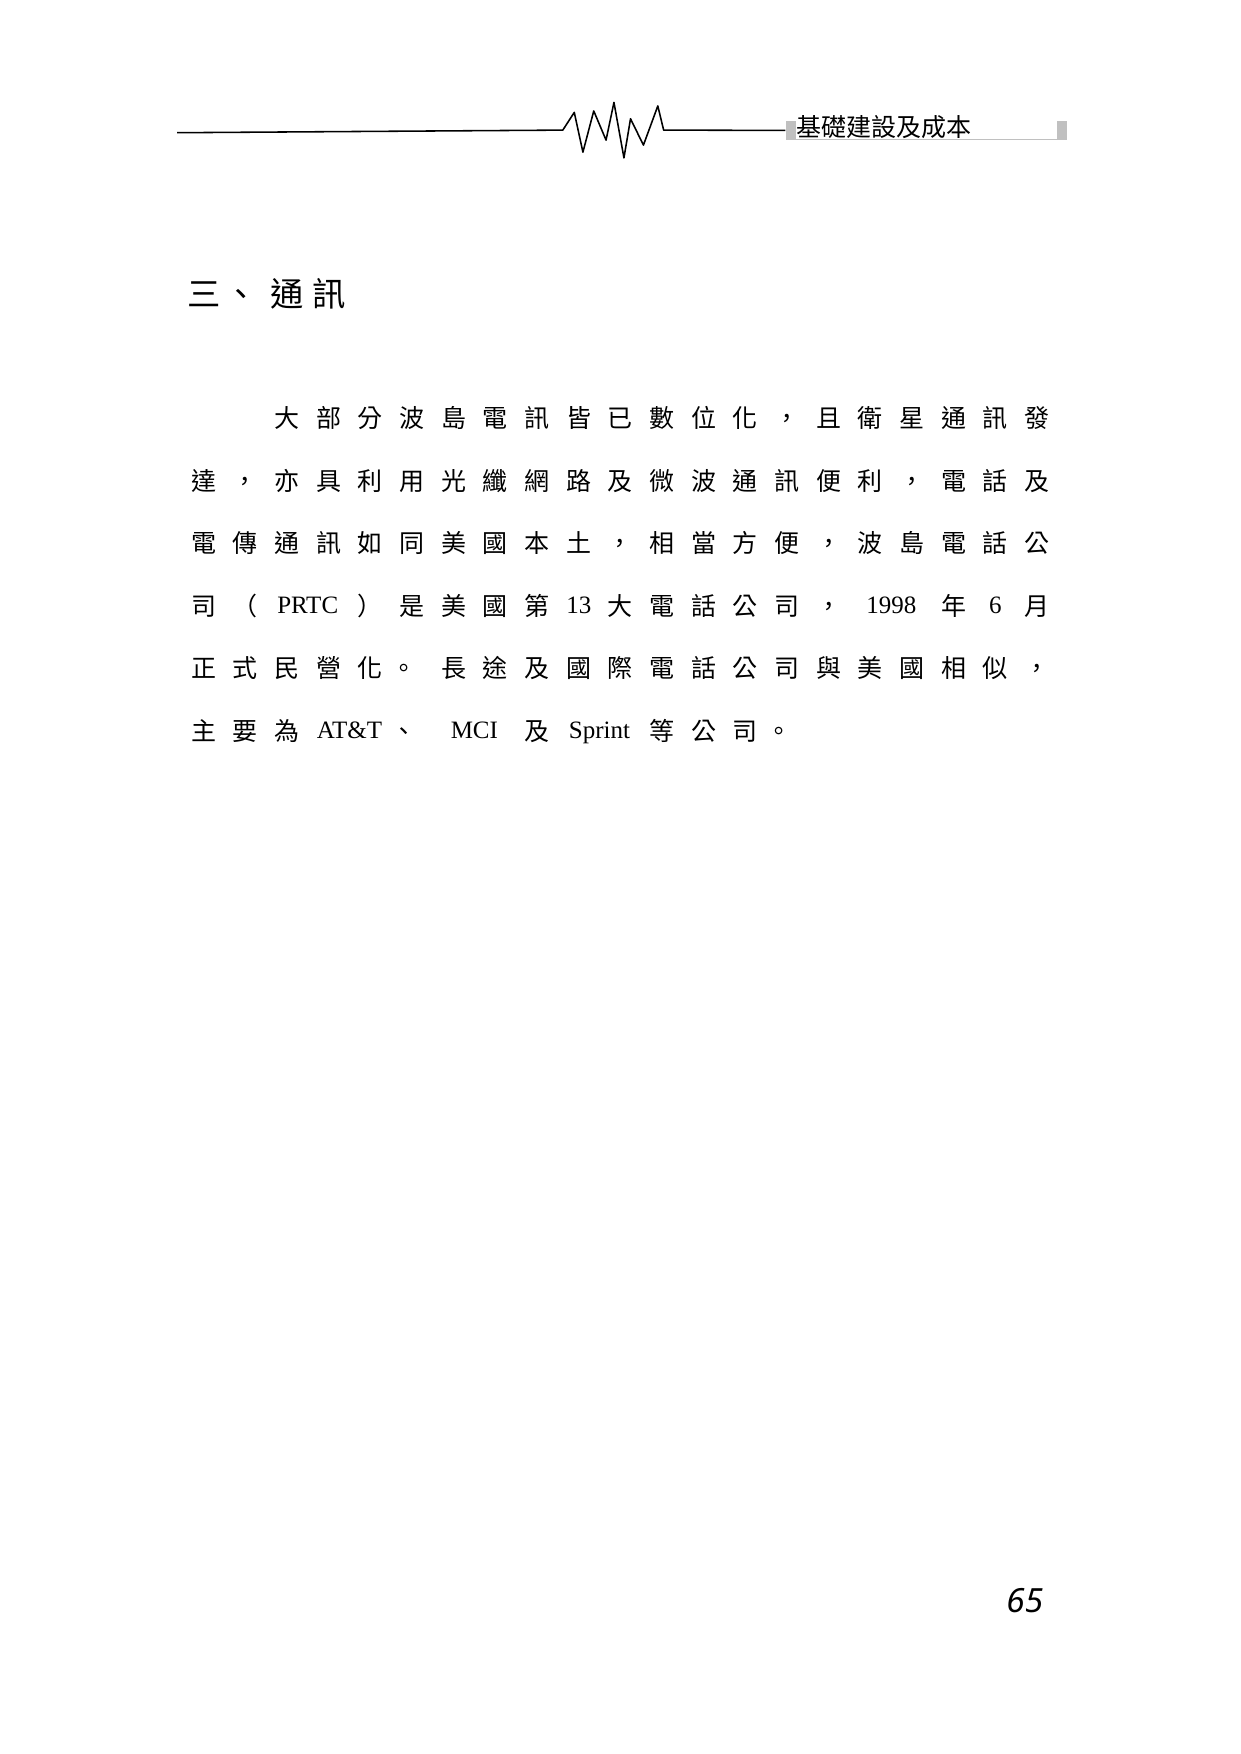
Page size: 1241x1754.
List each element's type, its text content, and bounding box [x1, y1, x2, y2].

text 三、通訊 [183, 250, 1058, 313]
text 大部分波島電訊皆已數位化，且衛星通訊發達，亦具利用光纖網路及微波通訊便利，電話及電傳通訊如同美國本土，相當方便，波島電話公司（PRTC）是美國第13大電話公司，1998年6月正式民營化。長途及國際電話公司與美國相似，主要為AT&T、MCI及Sprint等公司。 [183, 375, 1058, 750]
